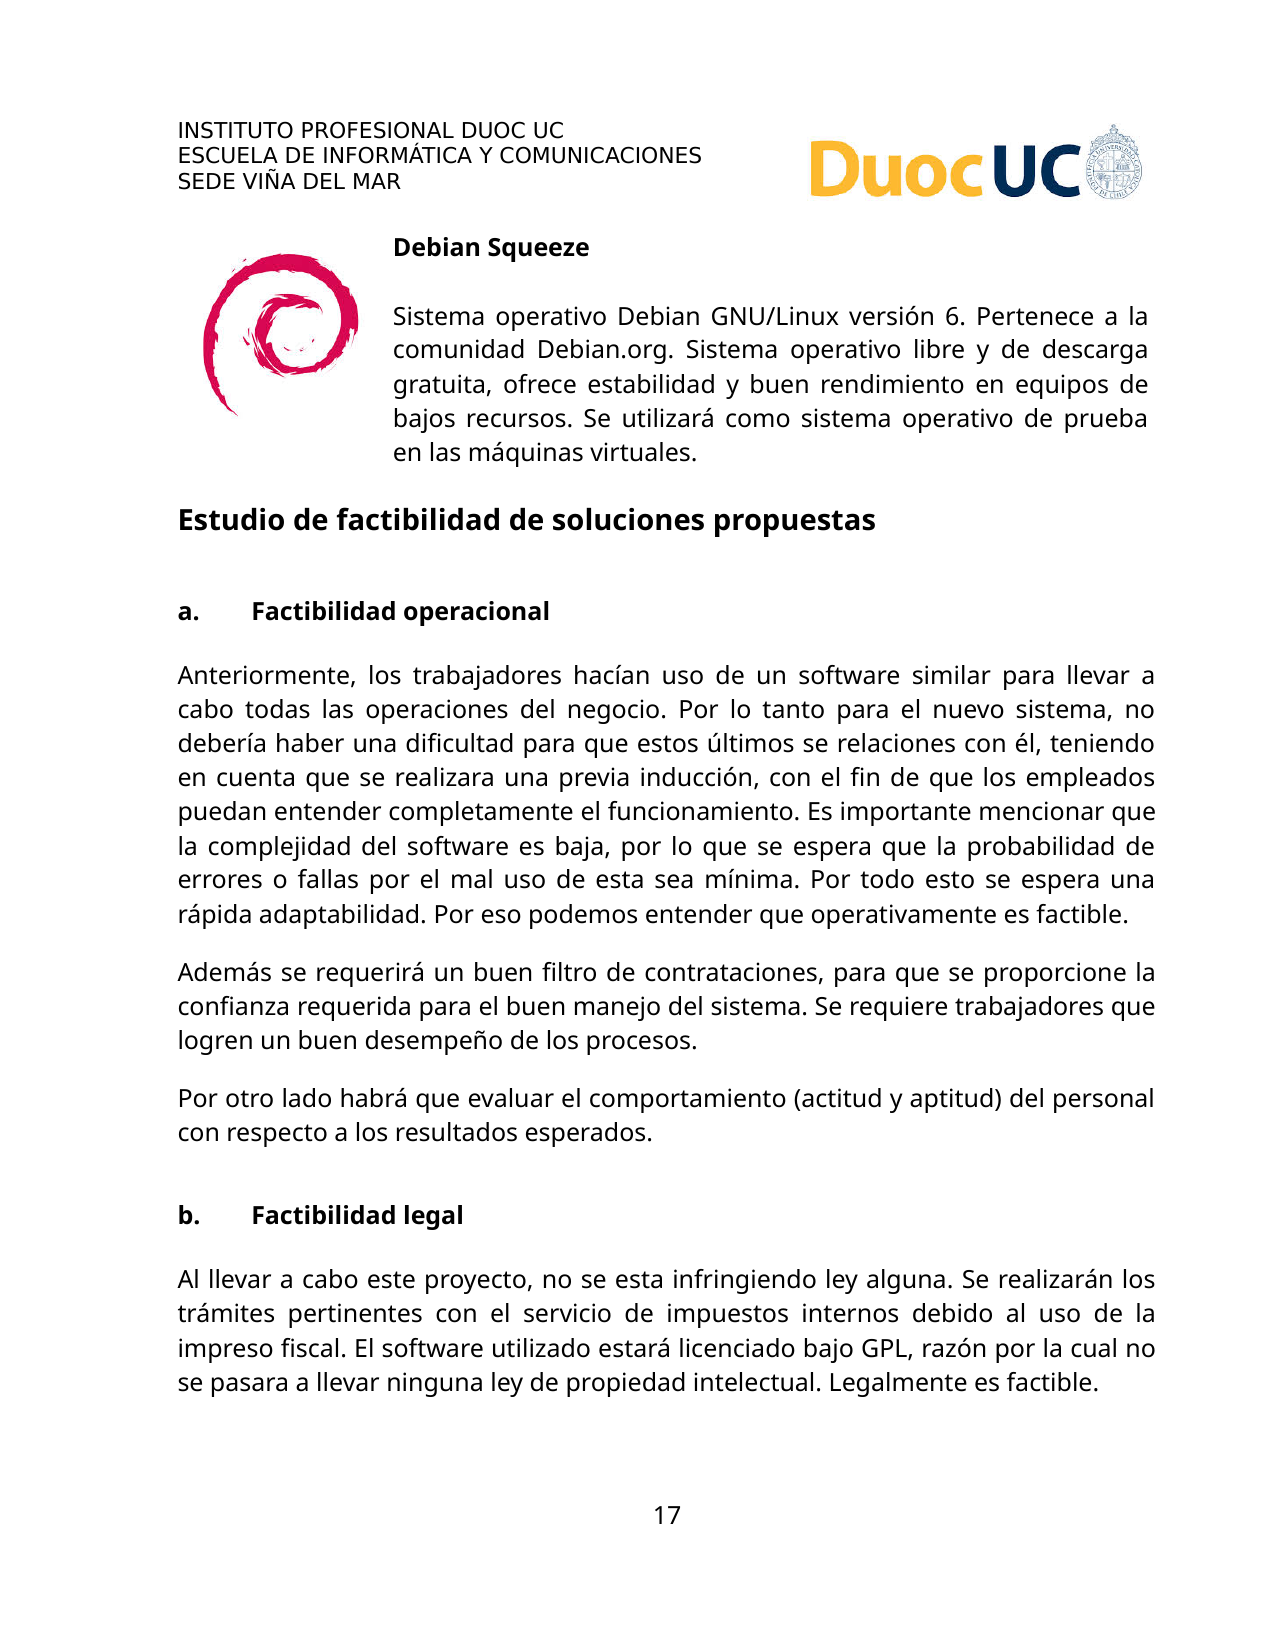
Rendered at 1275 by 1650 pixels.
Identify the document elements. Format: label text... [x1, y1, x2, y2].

text Anteriormente, los trabajadores hacían uso de un software similar para llevar a cabo todas las operaciones del negocio. Por lo tanto para el nuevo sistema, no debería haber una dificultad para que estos últimos se relaciones con él, teniendo en cuenta que se realizara una previa inducción, con el fin de que los empleados puedan entender completamente el funcionamiento. Es importante mencionar que la complejidad del software es baja, por lo que se espera que la probabilidad de errores o fallas por el mal uso de esta sea mínima. Por todo esto se espera una rápida adaptabilidad. Por eso podemos entender que operativamente es factible. [177, 658, 1157, 930]
text Por otro lado habrá que evaluar el comportamiento (actitud y aptitud) del personal con respecto a los resultados esperados. [177, 1081, 1157, 1149]
picture [794, 120, 1154, 203]
picture [181, 235, 380, 434]
text Además se requerirá un buen filtro de contrataciones, para que se proporcione la confianza requerida para el buen manejo del sistema. Se requiere trabajadores que logren un buen desempeño de los procesos. [177, 954, 1157, 1057]
text Al llevar a cabo este proyecto, no se esta infringiendo ley alguna. Se realizarán los trámites pertinentes con el servicio de impuestos internos debido al uso de la impreso fiscal. El software utilizado estará licenciado bajo GPL, razón por la cual no se pasara a llevar ninguna ley de propiedad intelectual. Legalmente es factible. [177, 1262, 1157, 1398]
subtitle Estudio de factibilidad de soluciones propuestas [177, 499, 1157, 539]
subtitle a. Factibilidad operacional [177, 594, 1112, 628]
subtitle b. Factibilidad legal [177, 1198, 1112, 1232]
table_cell [178, 225, 387, 474]
table_cell Debian Squeeze Sistema operativo Debian GNU/Linux versión 6. Pertenece a la comunidad Debian.org. Sistema operativo libre y de descarga gratuita, ofrece estabilidad y buen rendimiento en equipos de bajos recursos. Se utilizará como sistema operativo de prueba en las máquinas virtuales. [388, 225, 1155, 474]
